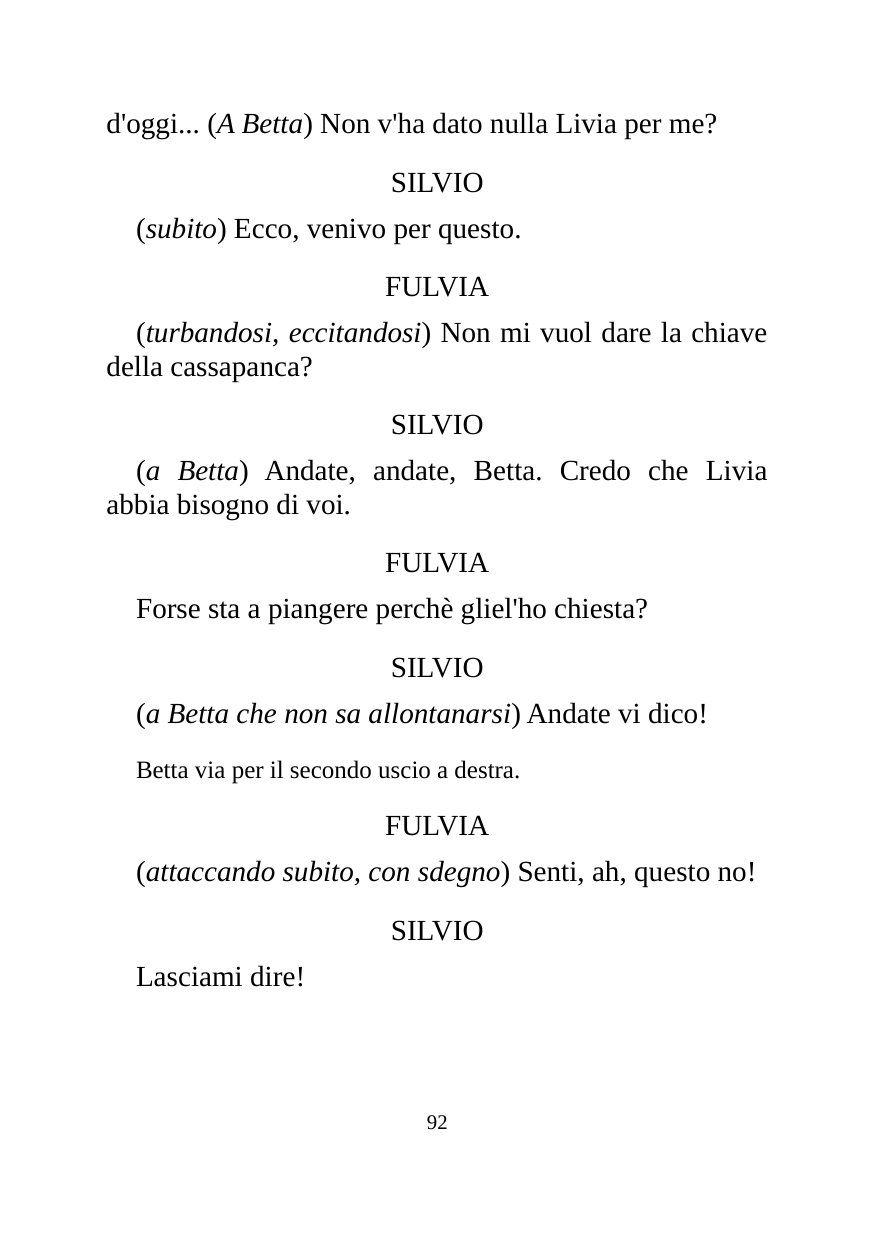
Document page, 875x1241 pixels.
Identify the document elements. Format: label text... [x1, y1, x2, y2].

text (subito) Ecco, venivo per questo. [106, 211, 768, 244]
text Forse sta a piangere perchè gliel'ho chiesta? [106, 592, 768, 625]
text SILVIO [106, 650, 768, 684]
text d'oggi... (A Betta) Non v'ha dato nulla Livia per me? [106, 106, 768, 140]
text (turbandosi, eccitandosi) Non mi vuol dare la chiave della cassapanca? [106, 315, 768, 382]
text (attaccando subito, con sdegno) Senti, ah, questo no! [106, 854, 768, 888]
text SILVIO [106, 913, 768, 947]
text SILVIO [106, 165, 768, 198]
text (a Betta) Andate, andate, Betta. Credo che Livia abbia bisogno di voi. [106, 453, 768, 521]
text FULVIA [106, 808, 768, 842]
text Lasciami dire! [106, 959, 768, 993]
text (a Betta che non sa allontanarsi) Andate vi dico! [106, 696, 768, 730]
text SILVIO [106, 407, 768, 441]
text FULVIA [106, 269, 768, 303]
text FULVIA [106, 546, 768, 579]
text Betta via per il secondo uscio a destra. [106, 755, 768, 783]
